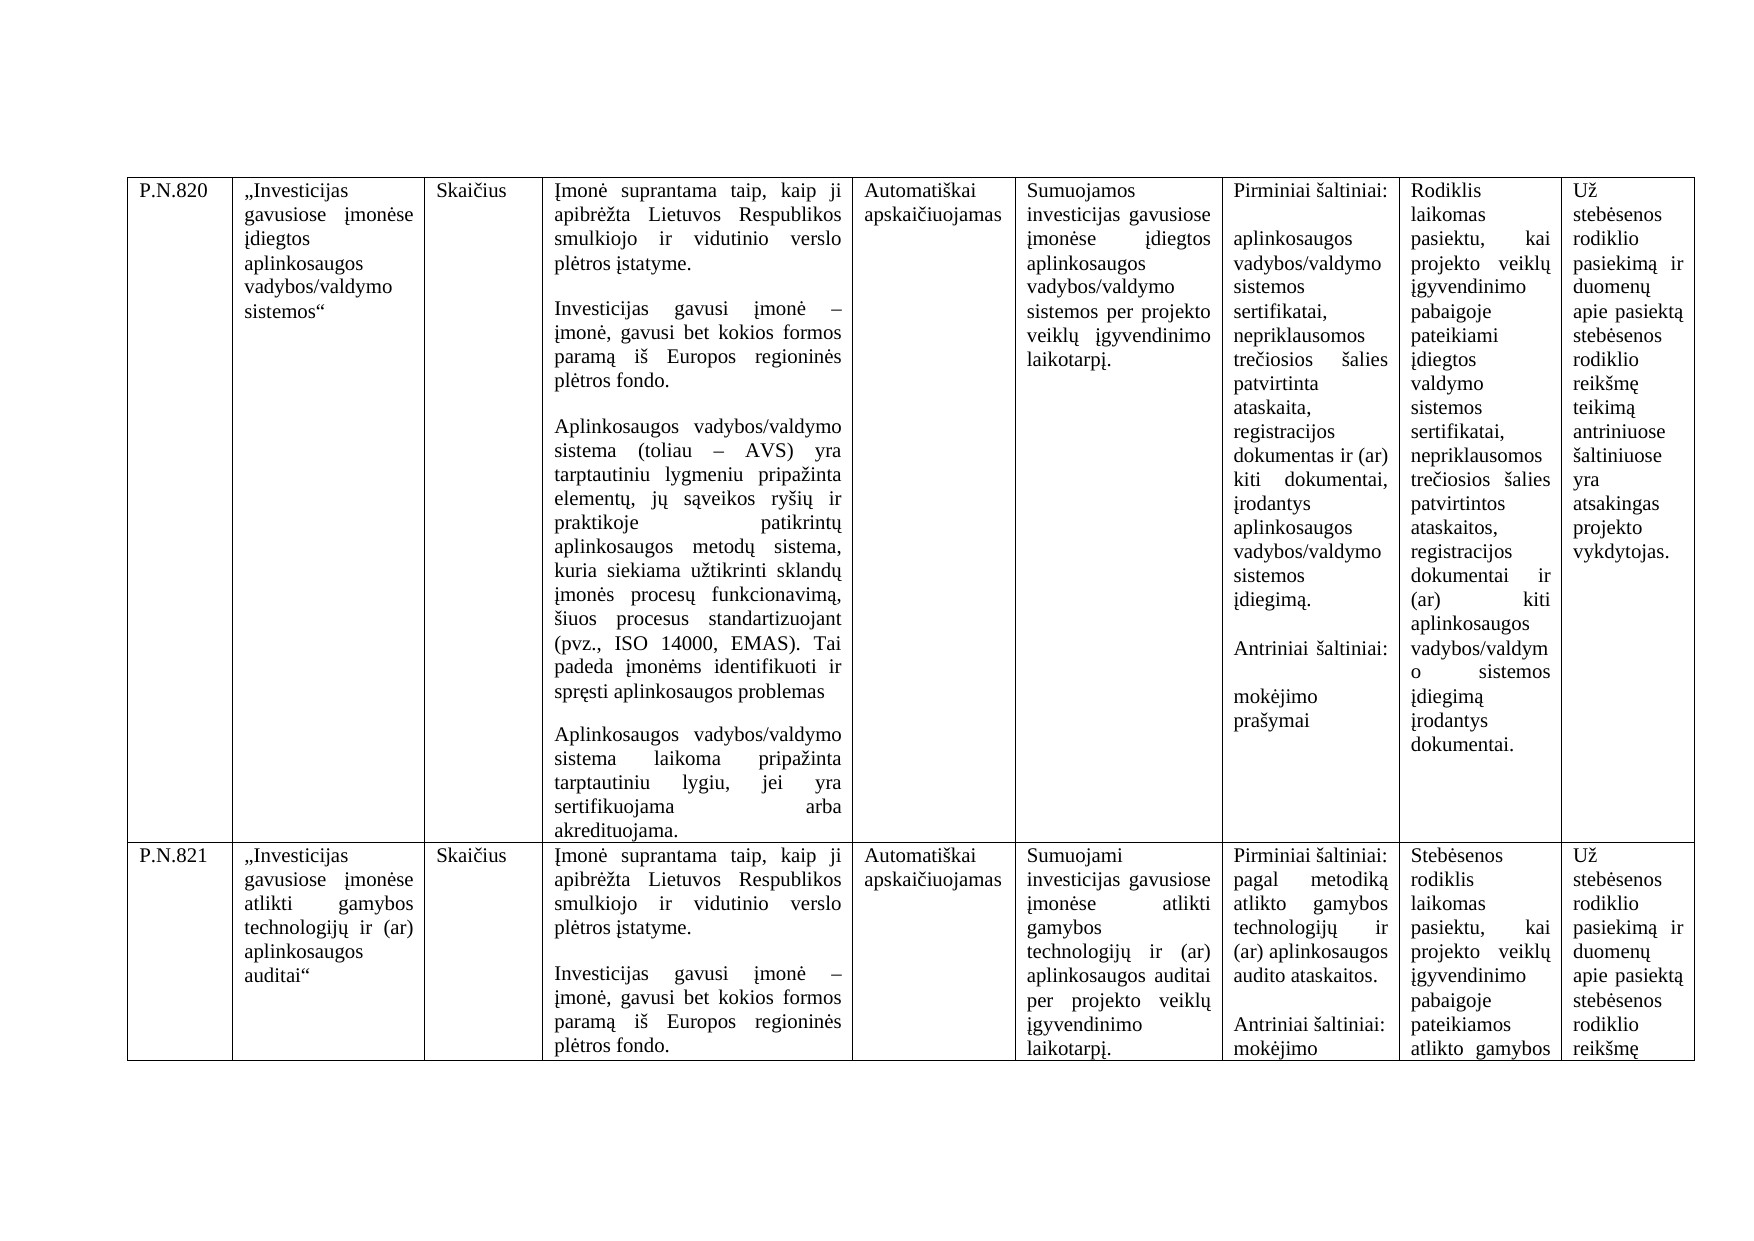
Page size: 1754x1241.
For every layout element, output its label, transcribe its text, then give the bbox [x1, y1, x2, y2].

table_cell Pirminiai šaltiniai: pagal metodiką atlikto gamybos technologijų ir (ar) aplinkosaugos audito ataskaitos. Antriniai šaltiniai: mokėjimo [1223, 843, 1399, 1060]
table_cell Sumuojami investicijas gavusiose įmonėse atlikti gamybos technologijų ir (ar) aplinkosaugos auditai per projekto veiklų įgyvendinimo laikotarpį. [1016, 843, 1222, 1060]
table_cell Įmonė suprantama taip, kaip ji apibrėžta Lietuvos Respublikos smulkiojo ir vidutinio verslo plėtros įstatyme. Investicijas gavusi įmonė – įmonė, gavusi bet kokios formos paramą iš Europos regioninės plėtros fondo. Aplinkosaugos vadybos/valdymo sistema (toliau – AVS) yra tarptautiniu lygmeniu pripažinta elementų, jų sąveikos ryšių ir praktikoje patikrintų aplinkosaugos metodų sistema, kuria siekiama užtikrinti sklandų įmonės procesų funkcionavimą, šiuos procesus standartizuojant (pvz., ISO 14000, EMAS). Tai padeda įmonėms identifikuoti ir spręsti aplinkosaugos problemas Aplinkosaugos vadybos/valdymo sistema laikoma pripažinta tarptautiniu lygiu, jei yra sertifikuojama arba akredituojama. [543, 178, 852, 842]
table_cell Automatiškai apskaičiuojamas [853, 843, 1015, 1060]
table_cell P.N.820 [128, 178, 232, 842]
table_cell Įmonė suprantama taip, kaip ji apibrėžta Lietuvos Respublikos smulkiojo ir vidutinio verslo plėtros įstatyme. Investicijas gavusi įmonė – įmonė, gavusi bet kokios formos paramą iš Europos regioninės plėtros fondo. [543, 843, 852, 1060]
table_cell Stebėsenos rodiklis laikomas pasiektu, kai projekto veiklų įgyvendinimo pabaigoje pateikiamos atlikto gamybos [1400, 843, 1561, 1060]
table_cell Už stebėsenos rodiklio pasiekimą ir duomenų apie pasiektą stebėsenos rodiklio reikšmę [1562, 843, 1694, 1060]
table_cell Sumuojamos investicijas gavusiose įmonėse įdiegtos aplinkosaugos vadybos/valdymo sistemos per projekto veiklų įgyvendinimo laikotarpį. [1016, 178, 1222, 842]
table_cell „Investicijas gavusiose įmonėse atlikti gamybos technologijų ir (ar) aplinkosaugos auditai“ [233, 843, 424, 1060]
table_cell P.N.821 [128, 843, 232, 1060]
table_cell Skaičius [425, 178, 542, 842]
table_cell Automatiškai apskaičiuojamas [853, 178, 1015, 842]
table_cell Skaičius [425, 843, 542, 1060]
table_cell Pirminiai šaltiniai: aplinkosaugos vadybos/valdymo sistemos sertifikatai, nepriklausomos trečiosios šalies patvirtinta ataskaita, registracijos dokumentas ir (ar) kiti dokumentai, įrodantys aplinkosaugos vadybos/valdymo sistemos įdiegimą. Antriniai šaltiniai: mokėjimo prašymai [1223, 178, 1399, 842]
table_cell Rodiklis laikomas pasiektu, kai projekto veiklų įgyvendinimo pabaigoje pateikiami įdiegtos valdymo sistemos sertifikatai, nepriklausomos trečiosios šalies patvirtintos ataskaitos, registracijos dokumentai ir (ar) kiti aplinkosaugos vadybos/valdymo sistemos įdiegimą įrodantys dokumentai. [1400, 178, 1561, 842]
table_cell Už stebėsenos rodiklio pasiekimą ir duomenų apie pasiektą stebėsenos rodiklio reikšmę teikimą antriniuose šaltiniuose yra atsakingas projekto vykdytojas. [1562, 178, 1694, 842]
table_cell „Investicijas gavusiose įmonėse įdiegtos aplinkosaugos vadybos/valdymo sistemos“ [233, 178, 424, 842]
